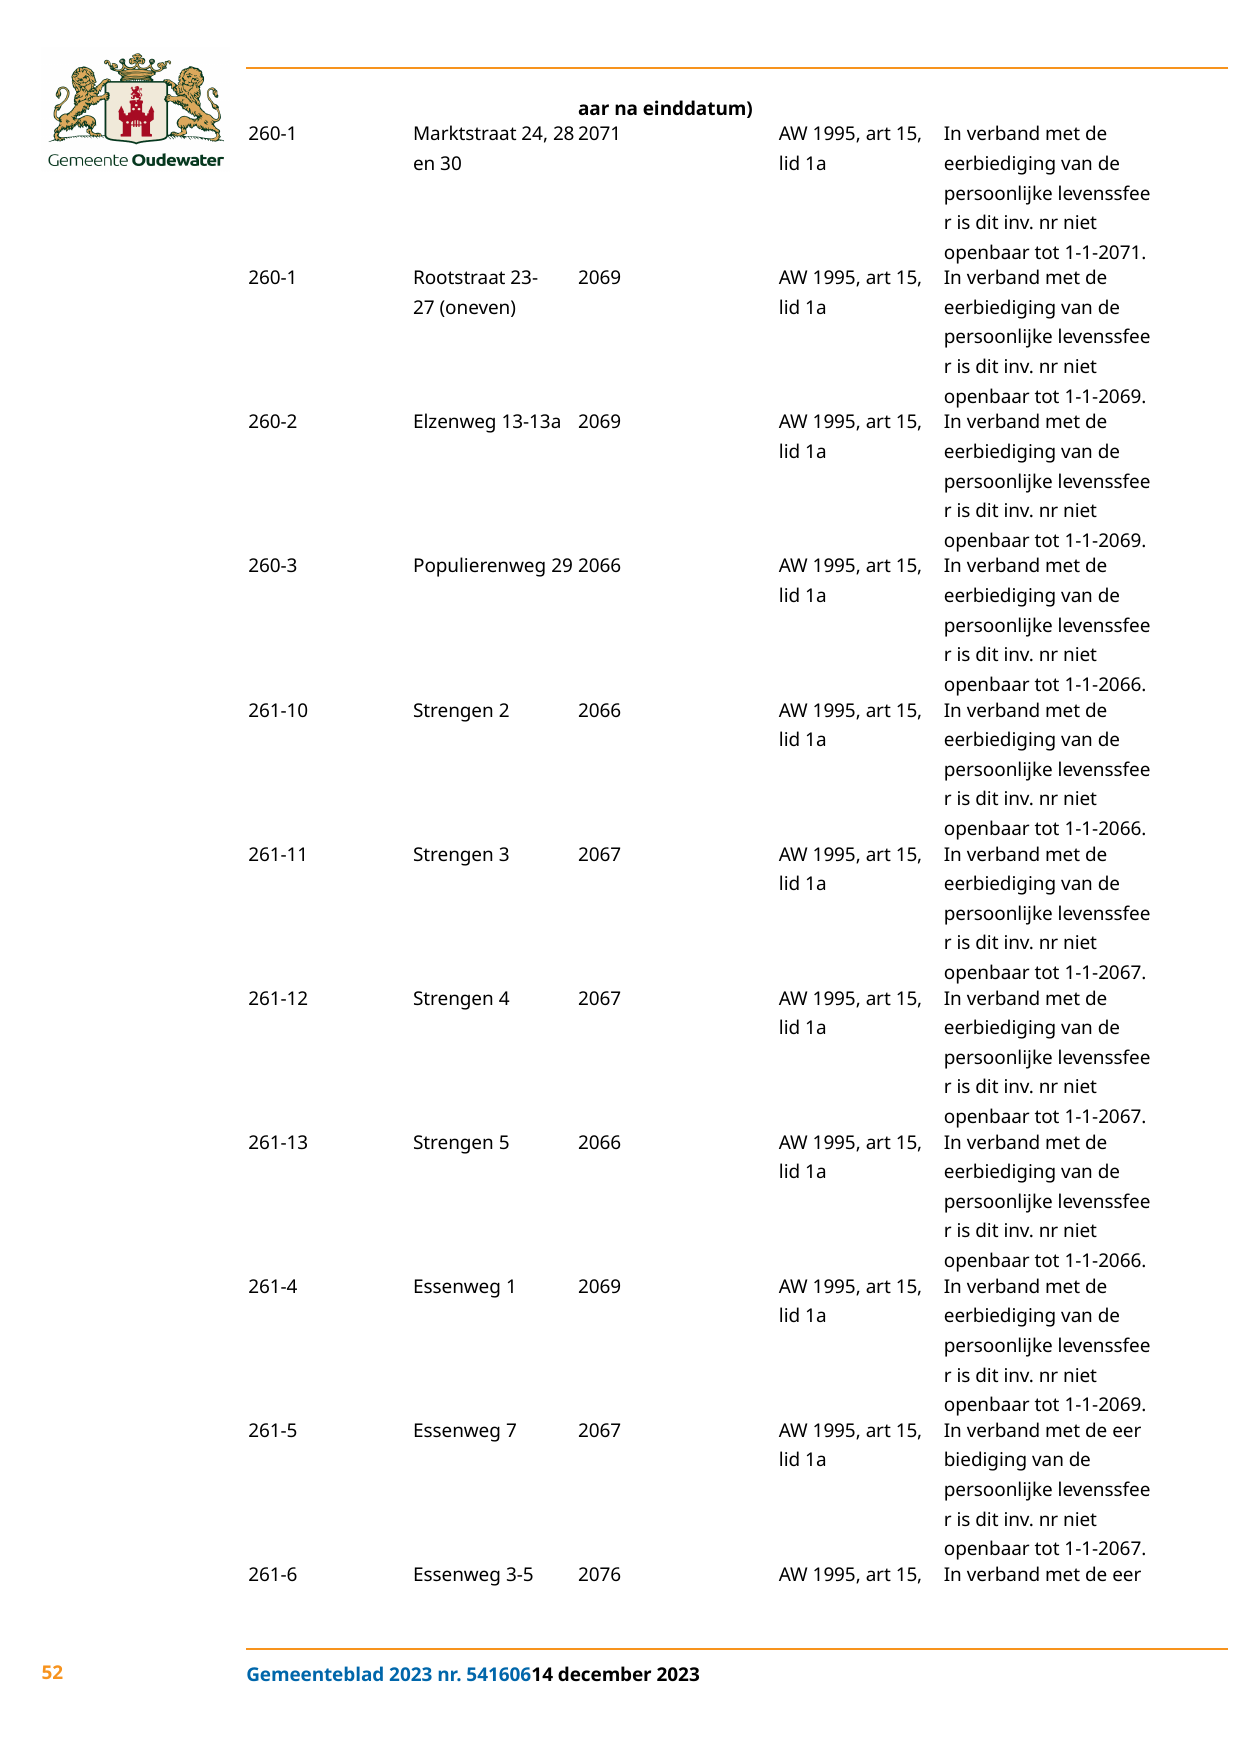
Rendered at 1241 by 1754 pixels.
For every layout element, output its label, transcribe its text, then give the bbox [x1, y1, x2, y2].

table_cell 260-3 [248, 553, 413, 697]
table_cell 261-6 [248, 1561, 413, 1587]
table_cell In verband met de eerbiediging van de persoonlijke levenssfeer is dit inv. nr niet openbaar tot 1-1-2067. [944, 985, 1152, 1129]
table_cell 260-2 [248, 409, 413, 553]
table_cell In verband met de eerbiediging van de persoonlijke levenssfeer is dit inv. nr niet openbaar tot 1-1-2067. [944, 1417, 1152, 1561]
table_cell In verband met de eer [944, 1561, 1152, 1587]
table_cell AW 1995, art 15, lid 1a [779, 121, 944, 264]
table_cell 261-4 [248, 1273, 413, 1417]
table_cell AW 1995, art 15, lid 1a [779, 1129, 944, 1273]
table_cell 2069 [578, 265, 779, 409]
table_cell In verband met de eerbiediging van de persoonlijke levenssfeer is dit inv. nr niet openbaar tot 1-1-2071. [944, 121, 1152, 264]
table_cell AW 1995, art 15, lid 1a [779, 409, 944, 553]
table_header aar na einddatum) [578, 95, 779, 121]
table_cell 260-1 [248, 265, 413, 409]
table_cell Rootstraat 23-27 (oneven) [413, 265, 578, 409]
table_cell 2066 [578, 553, 779, 697]
table_cell 2067 [578, 841, 779, 985]
table_cell In verband met de eerbiediging van de persoonlijke levenssfeer is dit inv. nr niet openbaar tot 1-1-2069. [944, 1273, 1152, 1417]
table_cell 261-5 [248, 1417, 413, 1561]
table_cell 2067 [578, 985, 779, 1129]
table_cell AW 1995, art 15, lid 1a [779, 553, 944, 697]
table_cell 261-10 [248, 697, 413, 841]
table_cell In verband met de eerbiediging van de persoonlijke levenssfeer is dit inv. nr niet openbaar tot 1-1-2066. [944, 553, 1152, 697]
table_cell 2066 [578, 1129, 779, 1273]
table_cell 2067 [578, 1417, 779, 1561]
table_cell Elzenweg 13-13a [413, 409, 578, 553]
table_header [944, 95, 1152, 121]
table_header [779, 95, 944, 121]
table_cell Strengen 2 [413, 697, 578, 841]
table_cell AW 1995, art 15, lid 1a [779, 265, 944, 409]
table_cell In verband met de eerbiediging van de persoonlijke levenssfeer is dit inv. nr niet openbaar tot 1-1-2069. [944, 409, 1152, 553]
table_cell Essenweg 7 [413, 1417, 578, 1561]
table_cell 2071 [578, 121, 779, 264]
table_cell AW 1995, art 15, lid 1a [779, 1417, 944, 1561]
table_cell In verband met de eerbiediging van de persoonlijke levenssfeer is dit inv. nr niet openbaar tot 1-1-2069. [944, 265, 1152, 409]
table_cell 2069 [578, 409, 779, 553]
table_cell Populierenweg 29 [413, 553, 578, 697]
table_cell AW 1995, art 15, lid 1a [779, 697, 944, 841]
table_cell 2069 [578, 1273, 779, 1417]
table_cell Strengen 5 [413, 1129, 578, 1273]
table_cell Essenweg 1 [413, 1273, 578, 1417]
table_cell 260-1 [248, 121, 413, 264]
table_cell Strengen 3 [413, 841, 578, 985]
table_cell AW 1995, art 15, [779, 1561, 944, 1587]
table_cell AW 1995, art 15, lid 1a [779, 985, 944, 1129]
table_cell In verband met de eerbiediging van de persoonlijke levenssfeer is dit inv. nr niet openbaar tot 1-1-2066. [944, 697, 1152, 841]
table_cell 261-12 [248, 985, 413, 1129]
table_cell Essenweg 3-5 [413, 1561, 578, 1587]
table_cell 261-13 [248, 1129, 413, 1273]
table_header [413, 95, 578, 121]
table_cell 261-11 [248, 841, 413, 985]
picture [41, 47, 231, 172]
table_cell In verband met de eerbiediging van de persoonlijke levenssfeer is dit inv. nr niet openbaar tot 1-1-2066. [944, 1129, 1152, 1273]
table_cell 2066 [578, 697, 779, 841]
table_cell 2076 [578, 1561, 779, 1587]
table_cell AW 1995, art 15, lid 1a [779, 1273, 944, 1417]
table_cell Marktstraat 24, 28 en 30 [413, 121, 578, 264]
table_cell AW 1995, art 15, lid 1a [779, 841, 944, 985]
table_cell Strengen 4 [413, 985, 578, 1129]
table_header [248, 95, 413, 121]
table_cell In verband met de eerbiediging van de persoonlijke levenssfeer is dit inv. nr niet openbaar tot 1-1-2067. [944, 841, 1152, 985]
